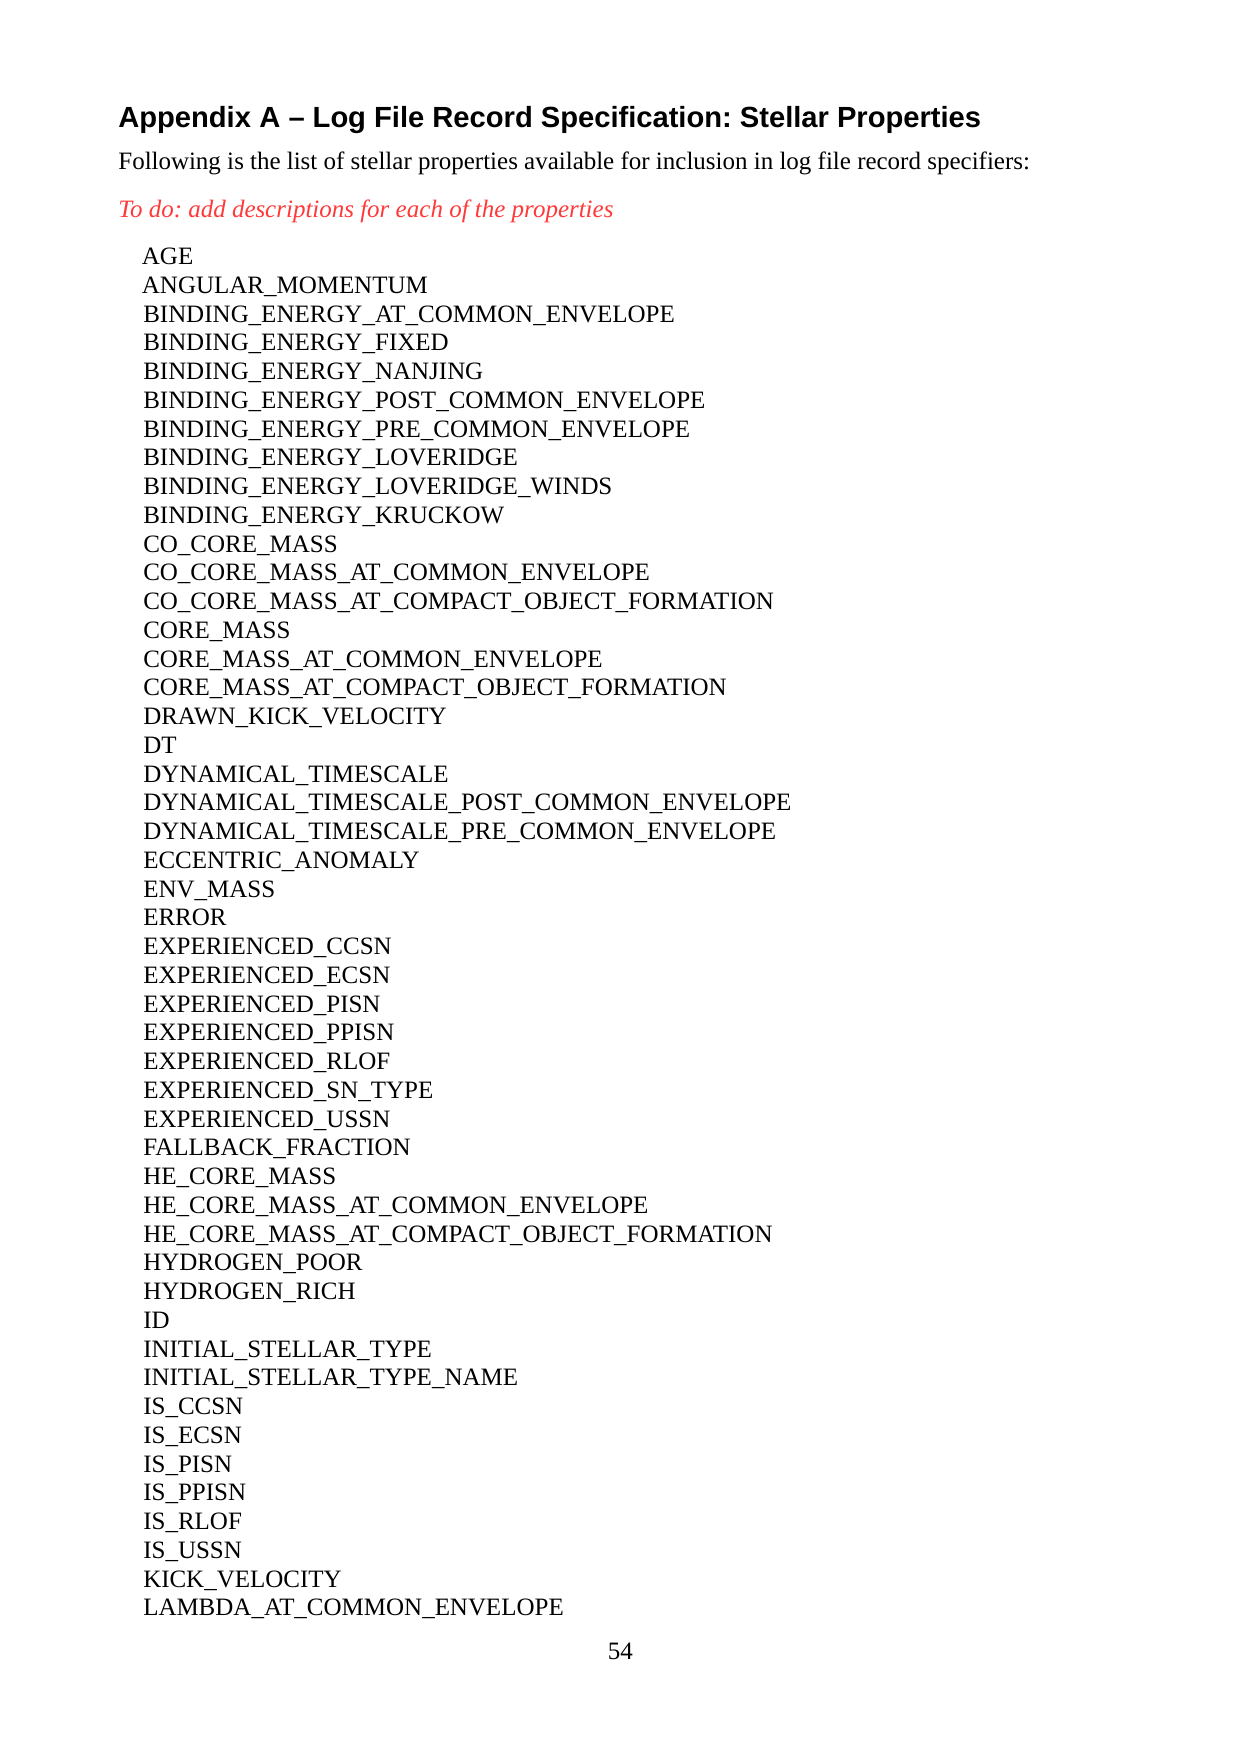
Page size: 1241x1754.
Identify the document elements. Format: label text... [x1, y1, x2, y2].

text INITIAL_STELLAR_TYPE [118, 1334, 1122, 1362]
text BINDING_ENERGY_LOVERIDGE [118, 442, 1122, 471]
text Following is the list of stellar properties available for inclusion in log file record specifiers: [118, 146, 1122, 175]
text EXPERIENCED_PPISN [118, 1017, 1122, 1046]
text CO_CORE_MASS_AT_COMMON_ENVELOPE [118, 557, 1122, 586]
text ENV_MASS [118, 874, 1122, 902]
text IS_PPISN [118, 1477, 1122, 1506]
text BINDING_ENERGY_AT_COMMON_ENVELOPE [118, 299, 1122, 327]
text EXPERIENCED_CCSN [118, 931, 1122, 960]
text EXPERIENCED_USSN [118, 1104, 1122, 1132]
text HE_CORE_MASS [118, 1161, 1122, 1190]
text CORE_MASS [118, 615, 1122, 644]
text CORE_MASS_AT_COMMON_ENVELOPE [118, 644, 1122, 672]
text ECCENTRIC_ANOMALY [118, 845, 1122, 874]
text DRAWN_KICK_VELOCITY [118, 701, 1122, 730]
text DYNAMICAL_TIMESCALE [118, 759, 1122, 787]
subtitle Appendix A – Log File Record Specification: Stellar Properties [118, 100, 1122, 133]
text DYNAMICAL_TIMESCALE_POST_COMMON_ENVELOPE [118, 787, 1122, 816]
text CO_CORE_MASS_AT_COMPACT_OBJECT_FORMATION [118, 586, 1122, 615]
text BINDING_ENERGY_NANJING [118, 356, 1122, 385]
text IS_PISN [118, 1449, 1122, 1477]
text AGE [118, 241, 1122, 270]
text ANGULAR_MOMENTUM [118, 270, 1122, 299]
text To do: add descriptions for each of the properties [118, 194, 1122, 222]
text BINDING_ENERGY_KRUCKOW [118, 500, 1122, 529]
text EXPERIENCED_RLOF [118, 1046, 1122, 1075]
text EXPERIENCED_SN_TYPE [118, 1075, 1122, 1104]
text BINDING_ENERGY_FIXED [118, 327, 1122, 356]
text BINDING_ENERGY_POST_COMMON_ENVELOPE [118, 385, 1122, 414]
text BINDING_ENERGY_LOVERIDGE_WINDS [118, 471, 1122, 500]
text ERROR [118, 902, 1122, 931]
text BINDING_ENERGY_PRE_COMMON_ENVELOPE [118, 414, 1122, 442]
text ID [118, 1305, 1122, 1334]
text CO_CORE_MASS [118, 529, 1122, 557]
text EXPERIENCED_ECSN [118, 960, 1122, 989]
text EXPERIENCED_PISN [118, 989, 1122, 1017]
text IS_RLOF [118, 1506, 1122, 1535]
text KICK_VELOCITY [118, 1564, 1122, 1592]
text LAMBDA_AT_COMMON_ENVELOPE [118, 1592, 1122, 1621]
text DT [118, 730, 1122, 759]
text IS_CCSN [118, 1391, 1122, 1420]
text IS_ECSN [118, 1420, 1122, 1449]
text DYNAMICAL_TIMESCALE_PRE_COMMON_ENVELOPE [118, 816, 1122, 845]
text IS_USSN [118, 1535, 1122, 1564]
text HYDROGEN_RICH [118, 1276, 1122, 1305]
text HE_CORE_MASS_AT_COMMON_ENVELOPE [118, 1190, 1122, 1219]
text CORE_MASS_AT_COMPACT_OBJECT_FORMATION [118, 672, 1122, 701]
text HE_CORE_MASS_AT_COMPACT_OBJECT_FORMATION [118, 1219, 1122, 1247]
text INITIAL_STELLAR_TYPE_NAME [118, 1362, 1122, 1391]
text HYDROGEN_POOR [118, 1247, 1122, 1276]
text FALLBACK_FRACTION [118, 1132, 1122, 1161]
